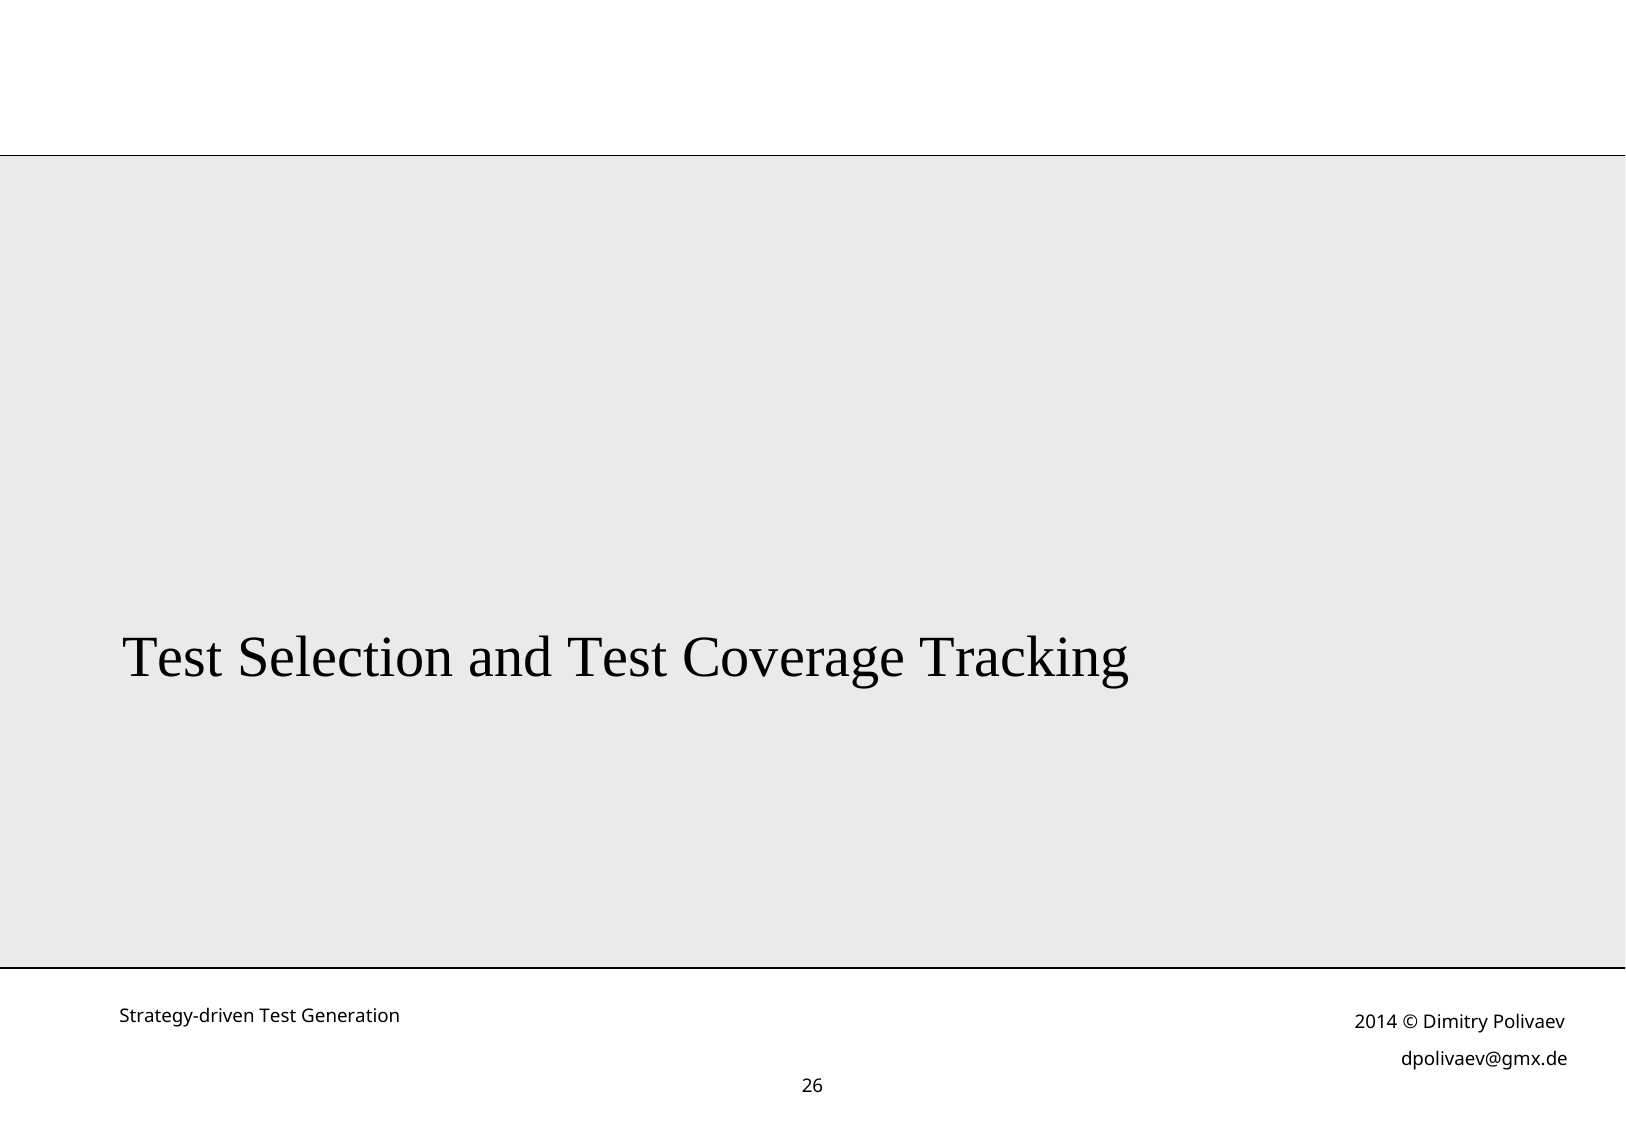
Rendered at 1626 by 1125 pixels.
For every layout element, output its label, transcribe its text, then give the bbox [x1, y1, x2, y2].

title Test Selection and Test Coverage Tracking [122, 613, 1501, 688]
